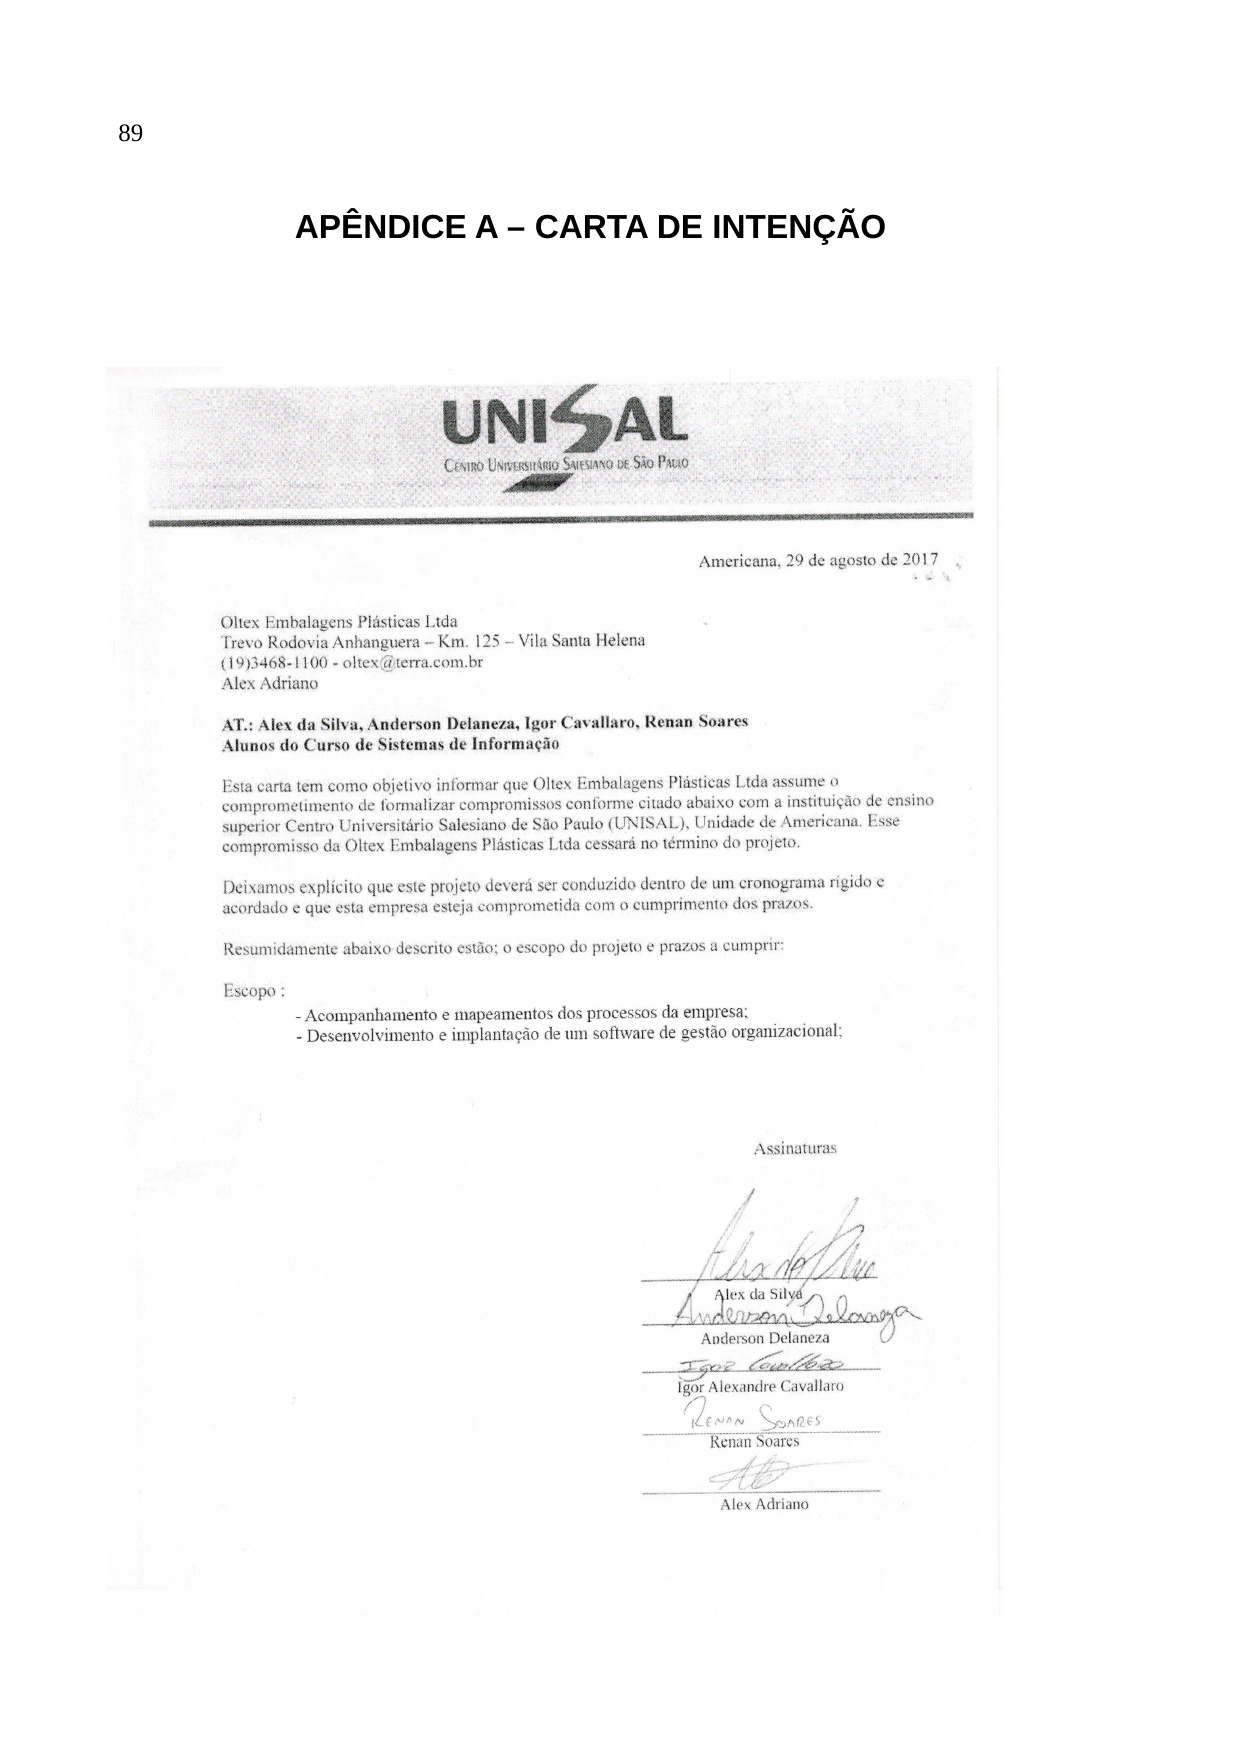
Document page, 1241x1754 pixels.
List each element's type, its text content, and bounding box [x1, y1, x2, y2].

subtitle APÊNDICE A – CARTA DE INTENÇÃO [118, 207, 1063, 245]
picture [106, 367, 1004, 1637]
